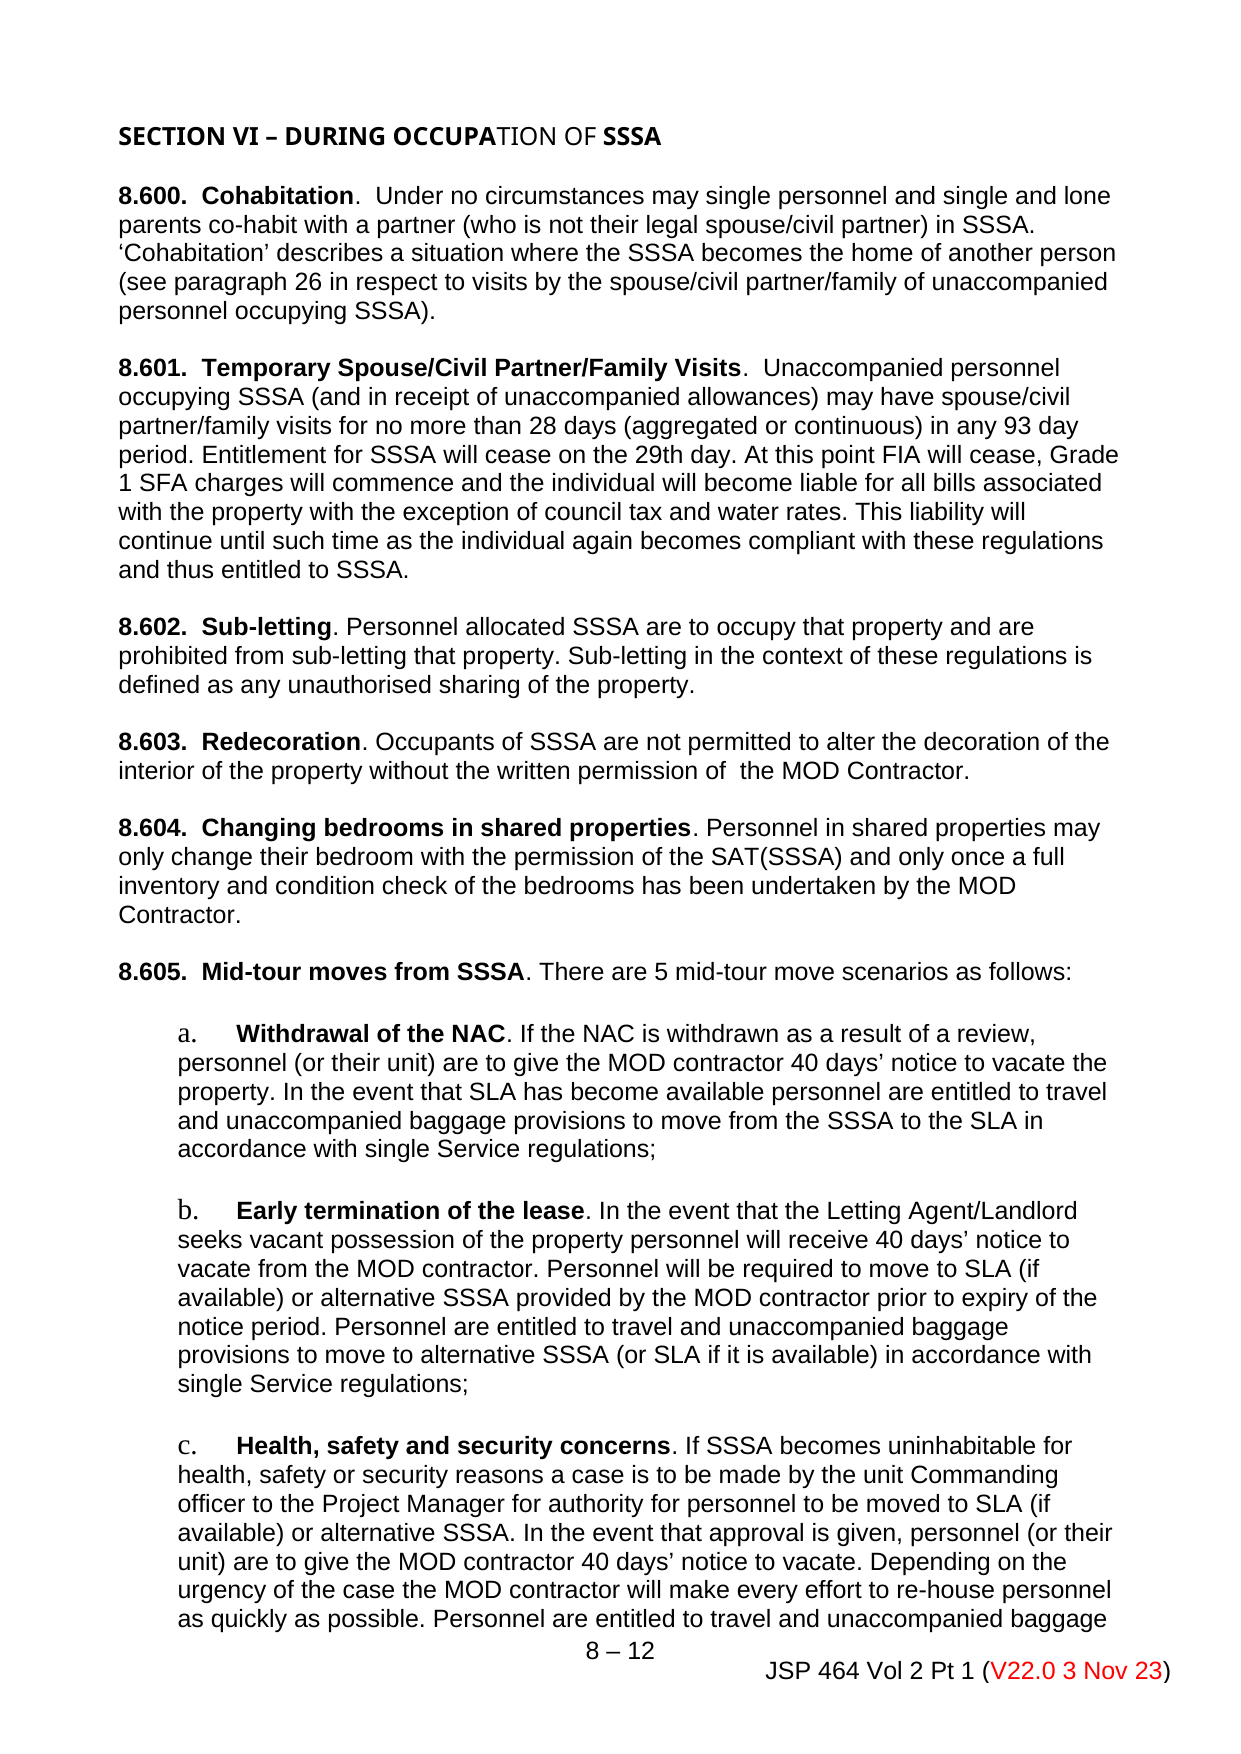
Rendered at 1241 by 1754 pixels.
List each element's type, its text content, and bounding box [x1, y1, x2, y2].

text 8.604. Changing bedrooms in shared properties. Personnel in shared properties may only change their bedroom with the permission of the SAT(SSSA) and only once a full inventory and condition check of the bedrooms has been undertaken by the MOD Contractor. [118, 813, 1122, 928]
text 8.601. Temporary Spouse/Civil Partner/Family Visits. Unaccompanied personnel occupying SSSA (and in receipt of unaccompanied allowances) may have spouse/civil partner/family visits for no more than 28 days (aggregated or continuous) in any 93 day period. Entitlement for SSSA will cease on the 29th day. At this point FIA will cease, Grade 1 SFA charges will commence and the individual will become liable for all bills associated with the property with the exception of council tax and water rates. This liability will continue until such time as the individual again becomes compliant with these regulations and thus entitled to SSSA. [118, 353, 1122, 583]
list Early termination of the lease. In the event that the Letting Agent/Landlord seeks vacant possession of the property personnel will receive 40 days’ notice to vacate from the MOD contractor. Personnel will be required to move to SLA (if available) or alternative SSSA provided by the MOD contractor prior to expiry of the notice period. Personnel are entitled to travel and unaccompanied baggage provisions to move to alternative SSSA (or SLA if it is available) in accordance with single Service regulations; [177, 1192, 1122, 1398]
text 8.603. Redecoration. Occupants of SSSA are not permitted to alter the decoration of the interior of the property without the written permission of the MOD Contractor. [118, 727, 1122, 785]
list Withdrawal of the NAC. If the NAC is withdrawn as a result of a review, personnel (or their unit) are to give the MOD contractor 40 days’ notice to vacate the property. In the event that SLA has become available personnel are entitled to travel and unaccompanied baggage provisions to move from the SSSA to the SLA in accordance with single Service regulations; [177, 1015, 1122, 1163]
list Health, safety and security concerns. If SSSA becomes uninhabitable for health, safety or security reasons a case is to be made by the unit Commanding officer to the Project Manager for authority for personnel to be moved to SLA (if available) or alternative SSSA. In the event that approval is given, personnel (or their unit) are to give the MOD contractor 40 days’ notice to vacate. Depending on the urgency of the case the MOD contractor will make every effort to re-house personnel as quickly as possible. Personnel are entitled to travel and unaccompanied baggage [177, 1427, 1122, 1633]
text 8.600. Cohabitation. Under no circumstances may single personnel and single and lone parents co-habit with a partner (who is not their legal spouse/civil partner) in SSSA. ‘Cohabitation’ describes a situation where the SSSA becomes the home of another person (see paragraph 26 in respect to visits by the spouse/civil partner/family of unaccompanied personnel occupying SSSA). [118, 181, 1122, 325]
text 8.605. Mid-tour moves from SSSA. There are 5 mid-tour move scenarios as follows: [118, 957, 1122, 986]
subtitle SECTION VI – DURING OCCUPATION OF SSSA [118, 118, 1122, 152]
text 8.602. Sub-letting. Personnel allocated SSSA are to occupy that property and are prohibited from sub-letting that property. Sub-letting in the context of these regulations is defined as any unauthorised sharing of the property. [118, 612, 1122, 698]
